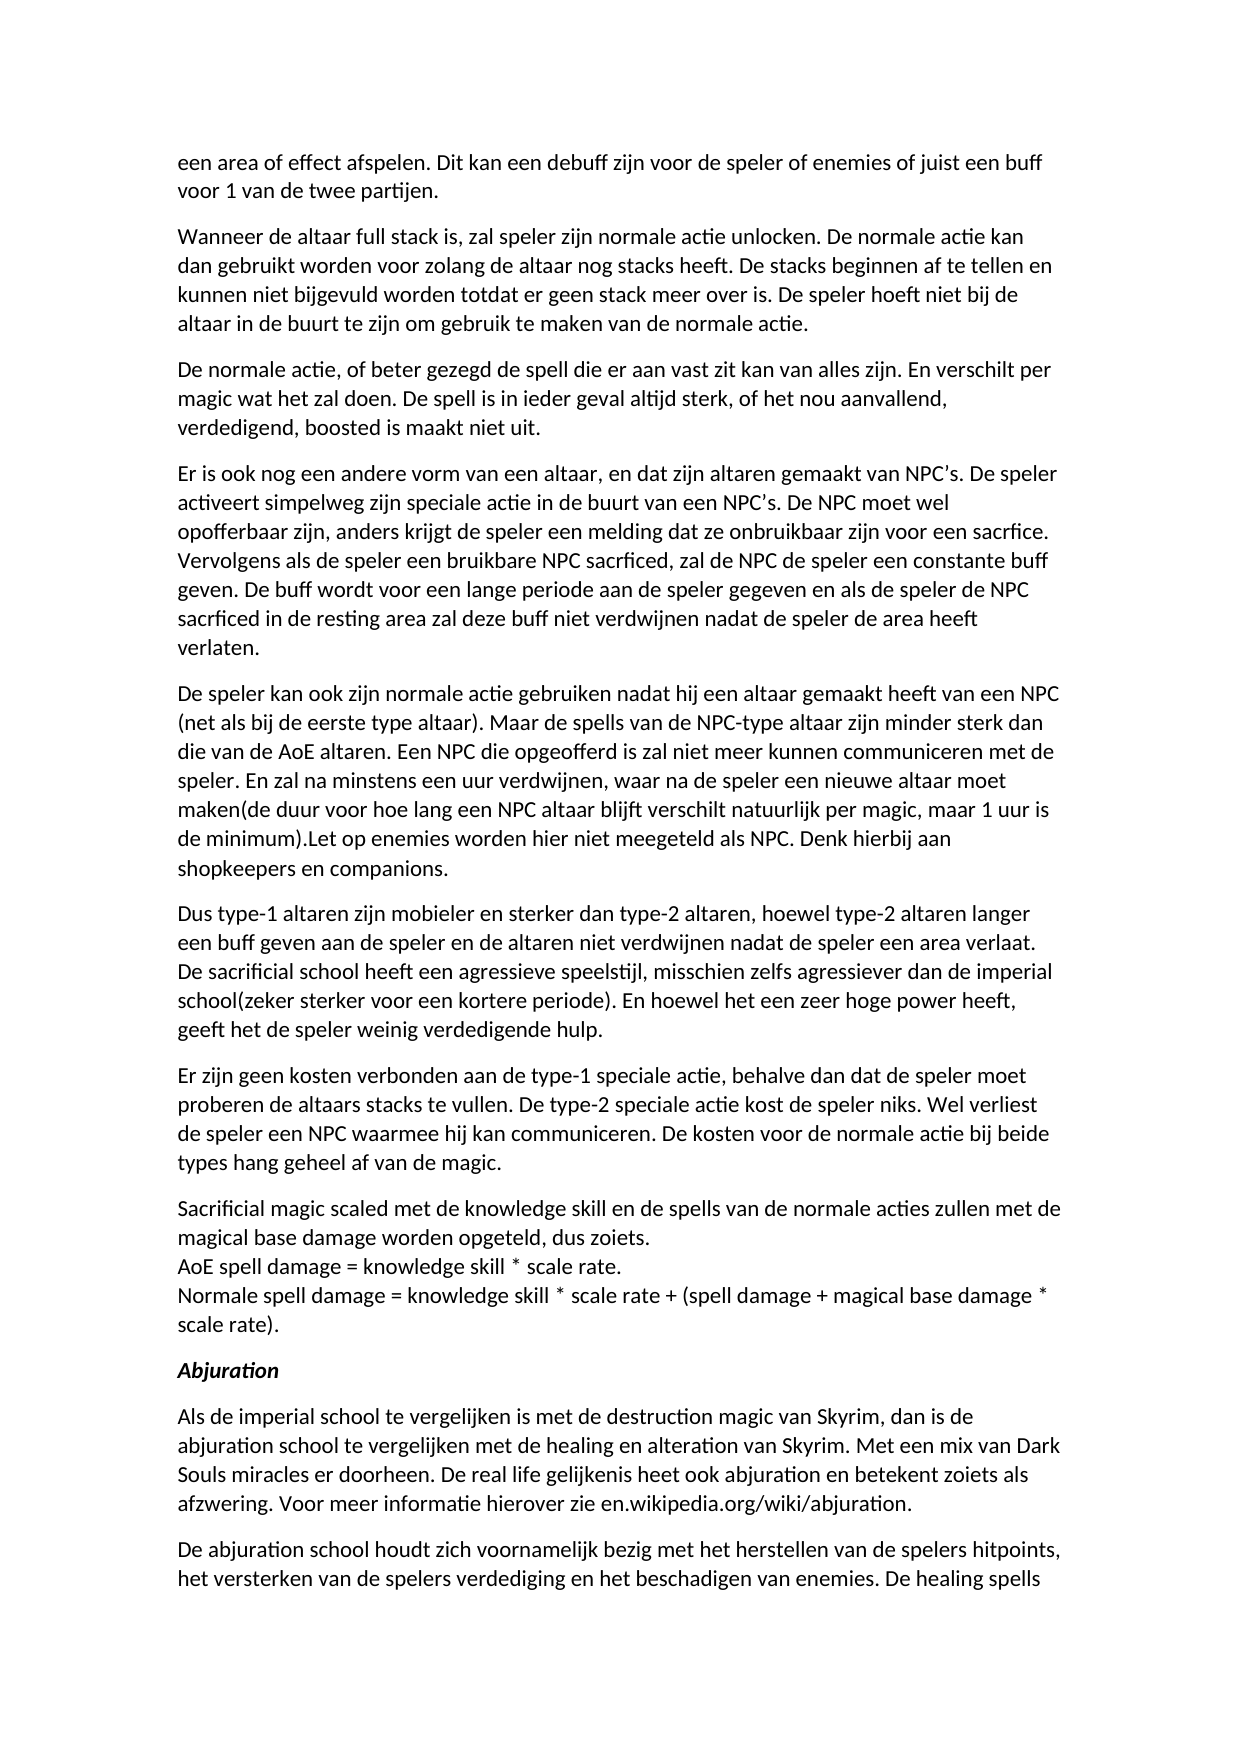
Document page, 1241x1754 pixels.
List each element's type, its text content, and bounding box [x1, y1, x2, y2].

text Als de imperial school te vergelijken is met de destruction magic van Skyrim, dan is de abjuration school te vergelijken met de healing en alteration van Skyrim. Met een mix van Dark Souls miracles er doorheen. De real life gelijkenis heet ook abjuration en betekent zoiets als afzwering. Voor meer informatie hierover zie en.wikipedia.org/wiki/abjuration. [177, 1402, 1063, 1517]
text De abjuration school houdt zich voornamelijk bezig met het herstellen van de spelers hitpoints, het versterken van de spelers verdediging en het beschadigen van enemies. De healing spells [177, 1535, 1063, 1592]
text Abjuration [177, 1356, 1063, 1384]
text een area of effect afspelen. Dit kan een debuff zijn voor de speler of enemies of juist een buff voor 1 van de twee partijen. [177, 148, 1063, 205]
text Wanneer de altaar full stack is, zal speler zijn normale actie unlocken. De normale actie kan dan gebruikt worden voor zolang de altaar nog stacks heeft. De stacks beginnen af te tellen en kunnen niet bijgevuld worden totdat er geen stack meer over is. De speler hoeft niet bij de altaar in de buurt te zijn om gebruik te maken van de normale actie. [177, 222, 1063, 338]
text Sacrificial magic scaled met de knowledge skill en de spells van de normale acties zullen met de magical base damage worden opgeteld, dus zoiets. AoE spell damage = knowledge skill * scale rate. Normale spell damage = knowledge skill * scale rate + (spell damage + magical base damage * scale rate). [177, 1194, 1063, 1338]
text Dus type-1 altaren zijn mobieler en sterker dan type-2 altaren, hoewel type-2 altaren langer een buff geven aan de speler en de altaren niet verdwijnen nadat de speler een area verlaat. De sacrificial school heeft een agressieve speelstijl, misschien zelfs agressiever dan de imperial school(zeker sterker voor een kortere periode). En hoewel het een zeer hoge power heeft, geeft het de speler weinig verdedigende hulp. [177, 899, 1063, 1044]
text Er is ook nog een andere vorm van een altaar, en dat zijn altaren gemaakt van NPC’s. De speler activeert simpelweg zijn speciale actie in de buurt van een NPC’s. De NPC moet wel opofferbaar zijn, anders krijgt de speler een melding dat ze onbruikbaar zijn voor een sacrfice. Vervolgens als de speler een bruikbare NPC sacrficed, zal de NPC de speler een constante buff geven. De buff wordt voor een lange periode aan de speler gegeven en als de speler de NPC sacrficed in de resting area zal deze buff niet verdwijnen nadat de speler de area heeft verlaten. [177, 459, 1063, 662]
text De speler kan ook zijn normale actie gebruiken nadat hij een altaar gemaakt heeft van een NPC (net als bij de eerste type altaar). Maar de spells van de NPC-type altaar zijn minder sterk dan die van de AoE altaren. Een NPC die opgeofferd is zal niet meer kunnen communiceren met de speler. En zal na minstens een uur verdwijnen, waar na de speler een nieuwe altaar moet maken(de duur voor hoe lang een NPC altaar blijft verschilt natuurlijk per magic, maar 1 uur is de minimum).Let op enemies worden hier niet meegeteld als NPC. Denk hierbij aan shopkeepers en companions. [177, 679, 1063, 882]
text Er zijn geen kosten verbonden aan de type-1 speciale actie, behalve dan dat de speler moet proberen de altaars stacks te vullen. De type-2 speciale actie kost de speler niks. Wel verliest de speler een NPC waarmee hij kan communiceren. De kosten voor de normale actie bij beide types hang geheel af van de magic. [177, 1061, 1063, 1177]
text De normale actie, of beter gezegd de spell die er aan vast zit kan van alles zijn. En verschilt per magic wat het zal doen. De spell is in ieder geval altijd sterk, of het nou aanvallend, verdedigend, boosted is maakt niet uit. [177, 355, 1063, 441]
